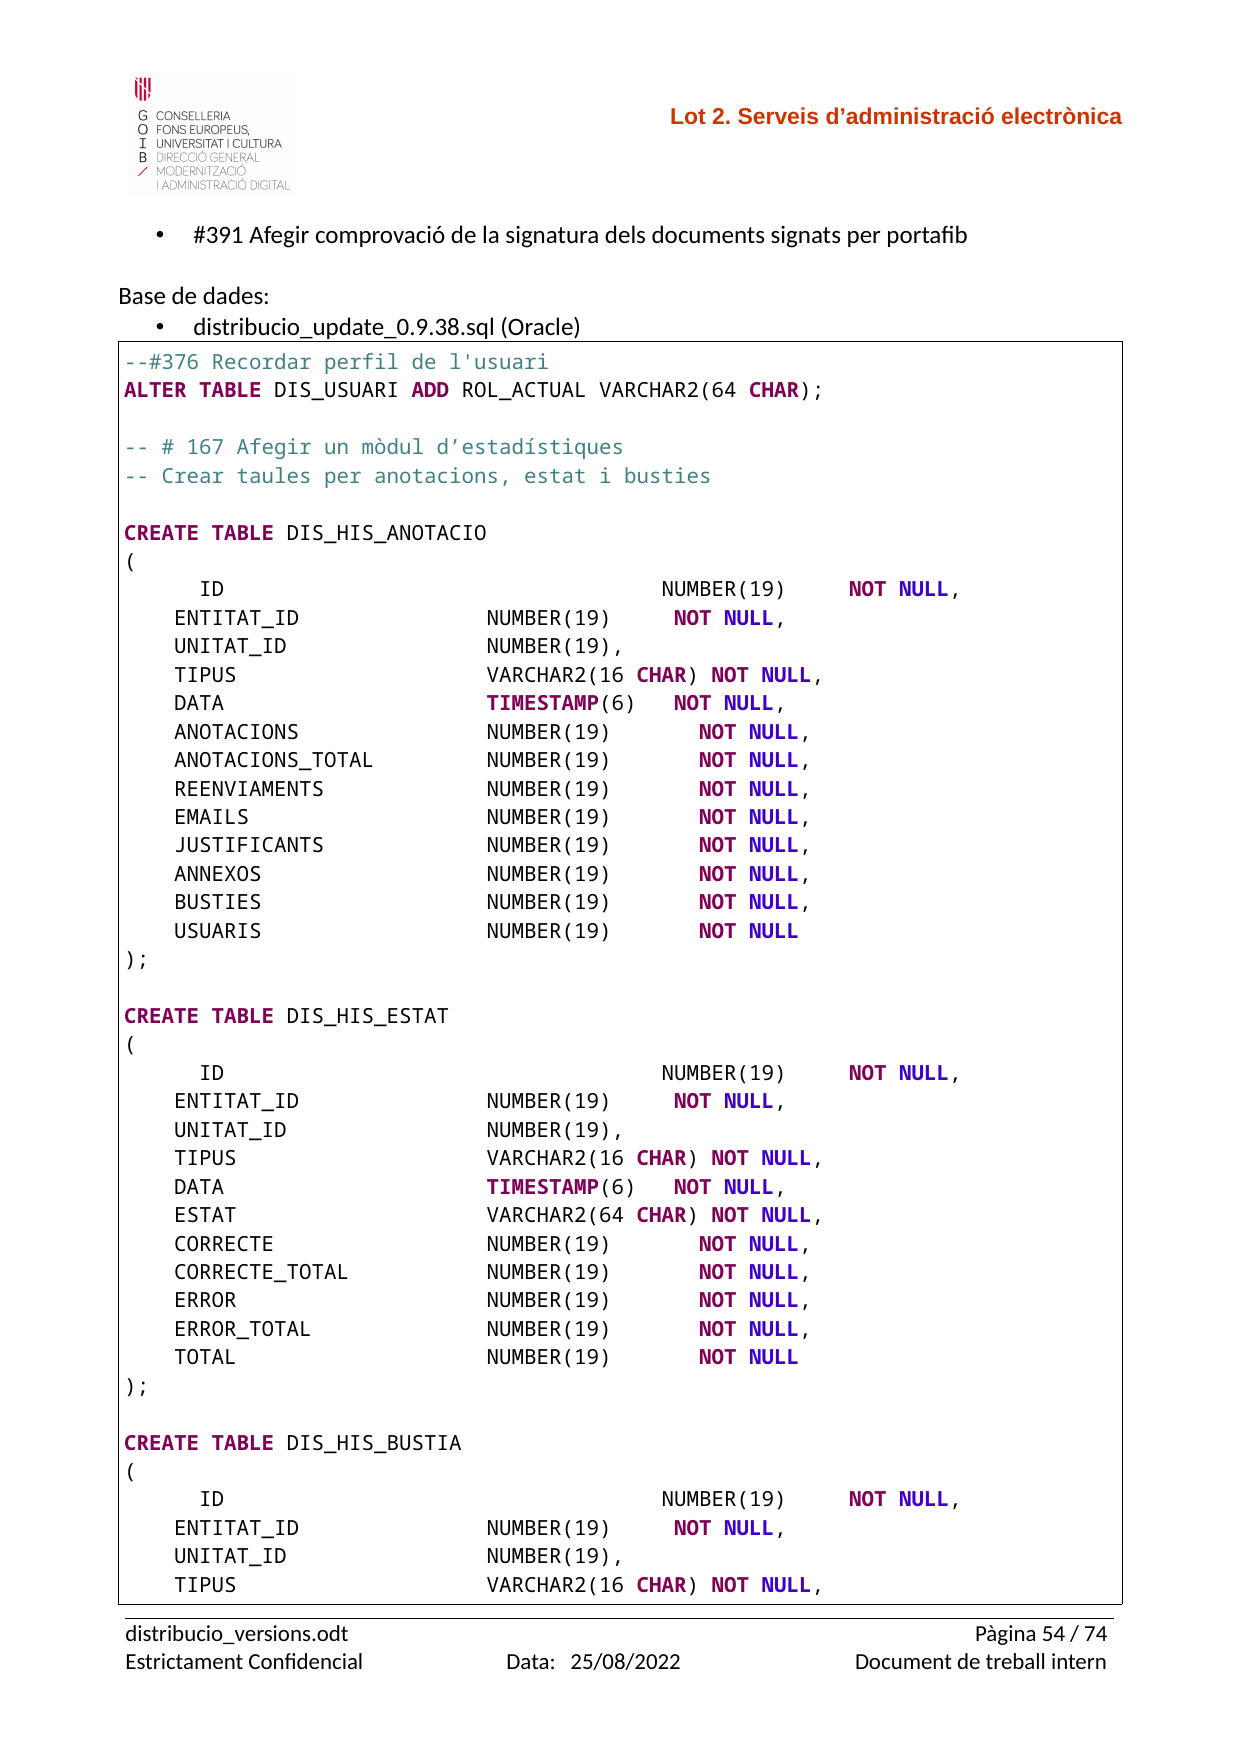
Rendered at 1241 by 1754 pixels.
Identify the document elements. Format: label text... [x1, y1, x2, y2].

picture [126, 70, 299, 197]
list #391 Afegir comprovació de la signatura dels documents signats per portafib [156, 219, 1122, 250]
list distribucio_update_0.9.38.sql (Oracle) [156, 311, 1122, 341]
text Base de dades: [118, 280, 1122, 311]
table_header --#376 Recordar perfil de l'usuari ALTER TABLE DIS_USUARI ADD ROL_ACTUAL VARCHAR2(64 CHAR); -- # 167 Afegir un mòdul d’estadístiques -- Crear taules per anotacions, estat i busties CREATE TABLE DIS_HIS_ANOTACIO ( ID NUMBER(19) NOT NULL, ENTITAT_ID NUMBER(19) NOT NULL, UNITAT_ID NUMBER(19), TIPUS VARCHAR2(16 CHAR) NOT NULL, DATA TIMESTAMP(6) NOT NULL, ANOTACIONS NUMBER(19) NOT NULL, ANOTACIONS_TOTAL NUMBER(19) NOT NULL, REENVIAMENTS NUMBER(19) NOT NULL, EMAILS NUMBER(19) NOT NULL, JUSTIFICANTS NUMBER(19) NOT NULL, ANNEXOS NUMBER(19) NOT NULL, BUSTIES NUMBER(19) NOT NULL, USUARIS NUMBER(19) NOT NULL ); CREATE TABLE DIS_HIS_ESTAT ( ID NUMBER(19) NOT NULL, ENTITAT_ID NUMBER(19) NOT NULL, UNITAT_ID NUMBER(19), TIPUS VARCHAR2(16 CHAR) NOT NULL, DATA TIMESTAMP(6) NOT NULL, ESTAT VARCHAR2(64 CHAR) NOT NULL, CORRECTE NUMBER(19) NOT NULL, CORRECTE_TOTAL NUMBER(19) NOT NULL, ERROR NUMBER(19) NOT NULL, ERROR_TOTAL NUMBER(19) NOT NULL, TOTAL NUMBER(19) NOT NULL ); CREATE TABLE DIS_HIS_BUSTIA ( ID NUMBER(19) NOT NULL, ENTITAT_ID NUMBER(19) NOT NULL, UNITAT_ID NUMBER(19), TIPUS VARCHAR2(16 CHAR) NOT NULL, [119, 342, 1122, 1604]
